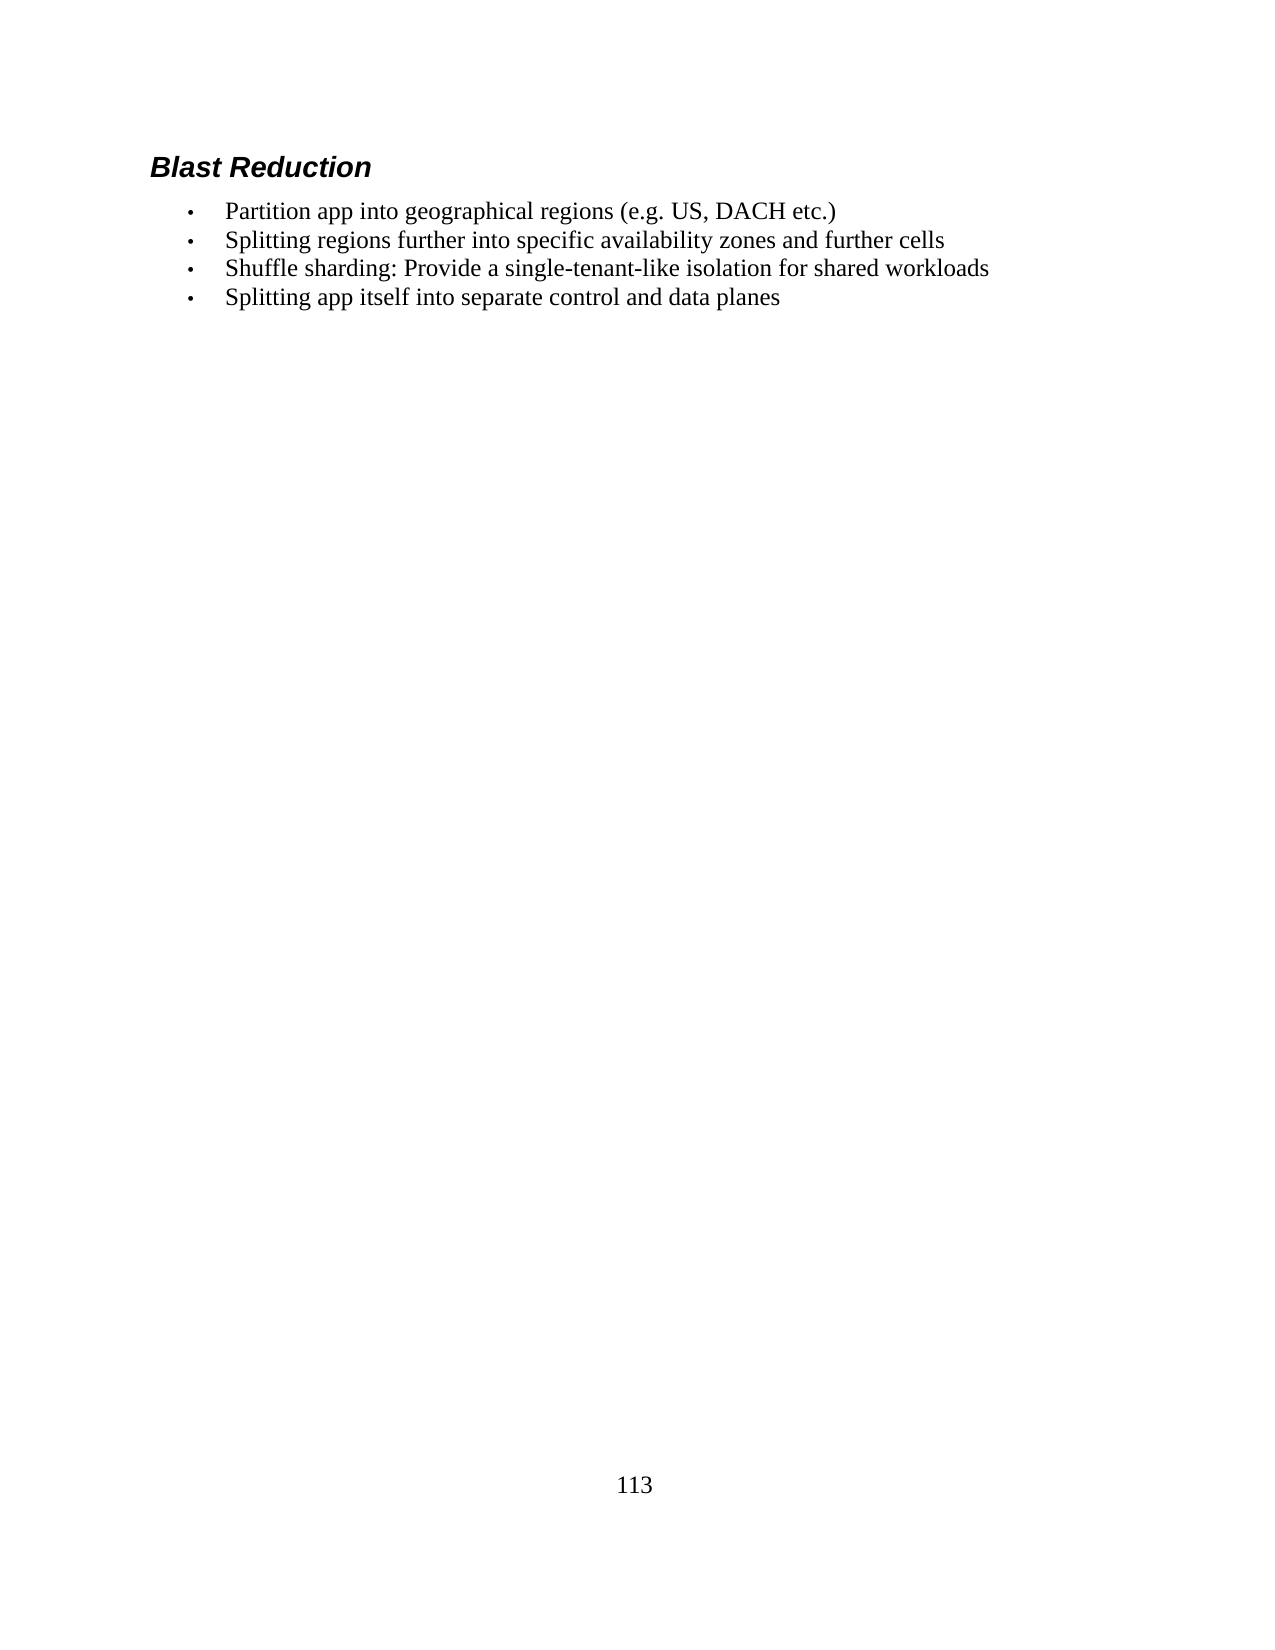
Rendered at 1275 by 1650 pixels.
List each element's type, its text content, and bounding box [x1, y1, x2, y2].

list Splitting app itself into separate control and data planes [187, 282, 1125, 311]
list Shuffle sharding: Provide a single-tenant-like isolation for shared workloads [187, 253, 1125, 282]
list Splitting regions further into specific availability zones and further cells [187, 225, 1125, 253]
list Partition app into geographical regions (e.g. US, DACH etc.) [187, 196, 1125, 225]
subtitle Blast Reduction [150, 150, 1125, 183]
